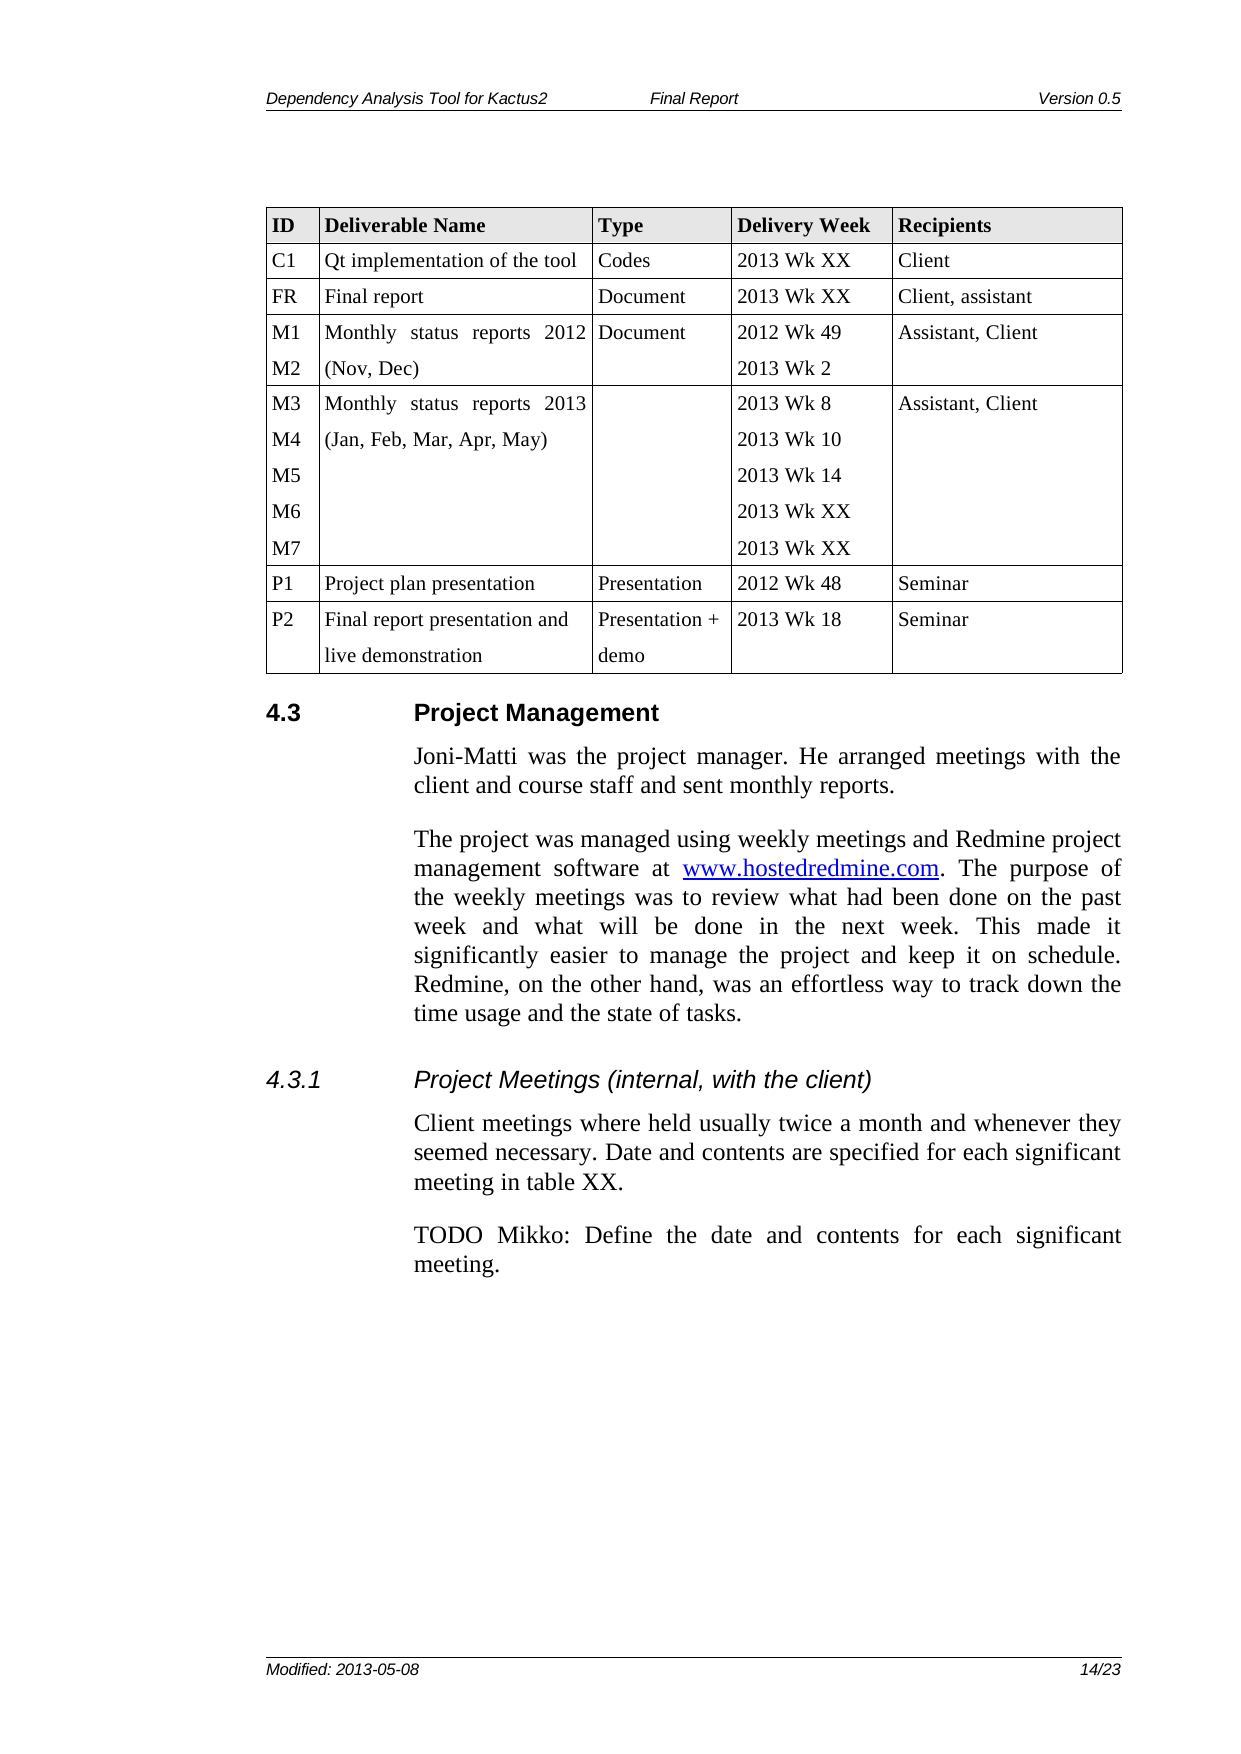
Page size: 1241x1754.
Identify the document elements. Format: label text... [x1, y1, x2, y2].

table_cell Codes [593, 244, 731, 278]
table_cell Project plan presentation [320, 566, 592, 601]
table_cell FR [267, 279, 319, 314]
table_cell Qt implementation of the tool [320, 244, 592, 278]
table_header Delivery Week [732, 208, 892, 242]
table_cell Seminar [893, 602, 1122, 672]
table_cell 2013 Wk 18 [732, 602, 892, 672]
table_cell [593, 386, 731, 565]
table_header Type [593, 208, 731, 242]
subtitle Project Meetings (internal, with the client) [266, 1065, 1122, 1094]
table_cell Client [893, 244, 1122, 278]
text Joni-Matti was the project manager. He arranged meetings with the client and course staff and sent monthly reports. [413, 741, 1122, 799]
table_cell Monthly status reports 2012 (Nov, Dec) [320, 315, 592, 385]
table_header Deliverable Name [320, 208, 592, 242]
table_cell 2013 Wk 8 2013 Wk 10 2013 Wk 14 2013 Wk XX 2013 Wk XX [732, 386, 892, 565]
table_cell Document [593, 279, 731, 314]
text The project was managed using weekly meetings and Redmine project management software at www.hostedredmine.com. The purpose of the weekly meetings was to review what had been done on the past week and what will be done in the next week. This made it significantly easier to manage the project and keep it on schedule. Redmine, on the other hand, was an effortless way to track down the time usage and the state of tasks. [413, 824, 1122, 1027]
table_cell M3 M4 M5 M6 M7 [267, 386, 319, 565]
table_header ID [267, 208, 319, 242]
table_cell 2013 Wk XX [732, 244, 892, 278]
table_cell 2012 Wk 48 [732, 566, 892, 601]
table_cell Assistant, Client [893, 386, 1122, 565]
text TODO Mikko: Define the date and contents for each significant meeting. [413, 1220, 1122, 1278]
table_cell M1 M2 [267, 315, 319, 385]
table_cell Client, assistant [893, 279, 1122, 314]
table_cell Final report presentation and live demonstration [320, 602, 592, 672]
table_cell 2013 Wk XX [732, 279, 892, 314]
table_cell 2012 Wk 49 2013 Wk 2 [732, 315, 892, 385]
text Client meetings where held usually twice a month and whenever they seemed necessary. Date and contents are specified for each significant meeting in table XX. [413, 1108, 1122, 1195]
table_cell Presentation + demo [593, 602, 731, 672]
table_cell P1 [267, 566, 319, 601]
table_cell Presentation [593, 566, 731, 601]
subtitle Project Management [266, 697, 1122, 727]
table_cell P2 [267, 602, 319, 672]
table_cell Assistant, Client [893, 315, 1122, 385]
table_cell Monthly status reports 2013 (Jan, Feb, Mar, Apr, May) [320, 386, 592, 565]
table_cell C1 [267, 244, 319, 278]
table_header Recipients [893, 208, 1122, 242]
table_cell Document [593, 315, 731, 385]
table_cell Final report [320, 279, 592, 314]
table_cell Seminar [893, 566, 1122, 601]
